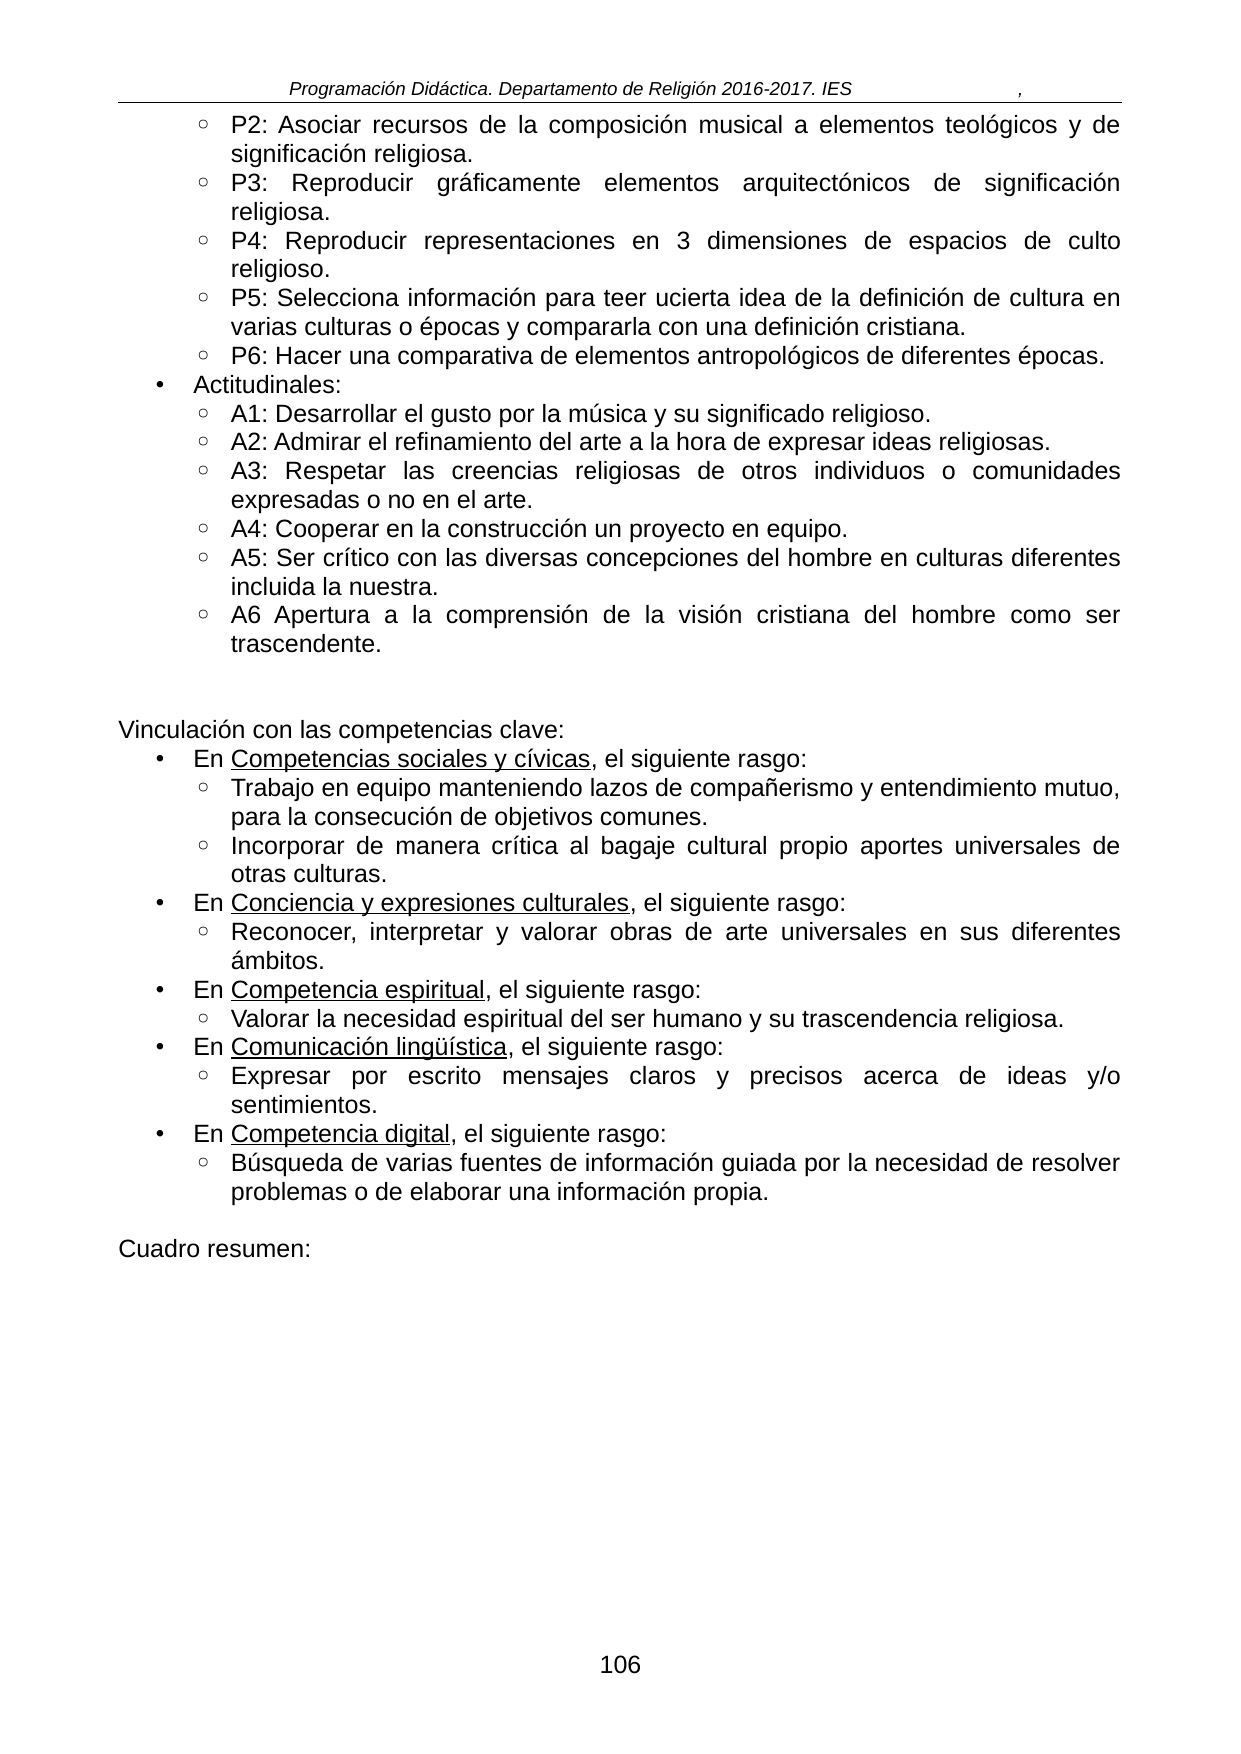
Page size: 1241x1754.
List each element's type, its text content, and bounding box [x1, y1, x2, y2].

list P2: Asociar recursos de la composición musical a elementos teológicos y de significación religiosa. [193, 110, 1122, 168]
list En Conciencia y expresiones culturales, el siguiente rasgo: [156, 888, 1122, 917]
list P5: Selecciona información para teer ucierta idea de la definición de cultura en varias culturas o épocas y compararla con una definición cristiana. [193, 283, 1122, 341]
list En Competencias sociales y cívicas, el siguiente rasgo: [156, 744, 1122, 773]
list En Competencia digital, el siguiente rasgo: [156, 1119, 1122, 1148]
list Expresar por escrito mensajes claros y precisos acerca de ideas y/o sentimientos. [193, 1061, 1122, 1119]
list P4: Reproducir representaciones en 3 dimensiones de espacios de culto religioso. [193, 226, 1122, 283]
list A6 Apertura a la comprensión de la visión cristiana del hombre como ser trascendente. [193, 600, 1122, 658]
list P3: Reproducir gráficamente elementos arquitectónicos de significación religiosa. [193, 168, 1122, 226]
list Actitudinales: [156, 370, 1122, 398]
list A5: Ser crítico con las diversas concepciones del hombre en culturas diferentes incluida la nuestra. [193, 543, 1122, 600]
text Vinculación con las competencias clave: [118, 715, 1122, 744]
list A1: Desarrollar el gusto por la música y su significado religioso. [193, 398, 1122, 427]
list Valorar la necesidad espiritual del ser humano y su trascendencia religiosa. [193, 1003, 1122, 1032]
list Búsqueda de varias fuentes de información guiada por la necesidad de resolver problemas o de elaborar una información propia. [193, 1148, 1122, 1205]
list Trabajo en equipo manteniendo lazos de compañerismo y entendimiento mutuo, para la consecución de objetivos comunes. [193, 773, 1122, 831]
list A2: Admirar el refinamiento del arte a la hora de expresar ideas religiosas. [193, 427, 1122, 456]
list Reconocer, interpretar y valorar obras de arte universales en sus diferentes ámbitos. [193, 917, 1122, 975]
list Incorporar de manera crítica al bagaje cultural propio aportes universales de otras culturas. [193, 831, 1122, 888]
list P6: Hacer una comparativa de elementos antropológicos de diferentes épocas. [193, 341, 1122, 370]
list A4: Cooperar en la construcción un proyecto en equipo. [193, 514, 1122, 543]
list En Comunicación lingüística, el siguiente rasgo: [156, 1032, 1122, 1061]
text Cuadro resumen: [118, 1234, 1122, 1263]
list En Competencia espiritual, el siguiente rasgo: [156, 975, 1122, 1003]
list A3: Respetar las creencias religiosas de otros individuos o comunidades expresadas o no en el arte. [193, 456, 1122, 514]
